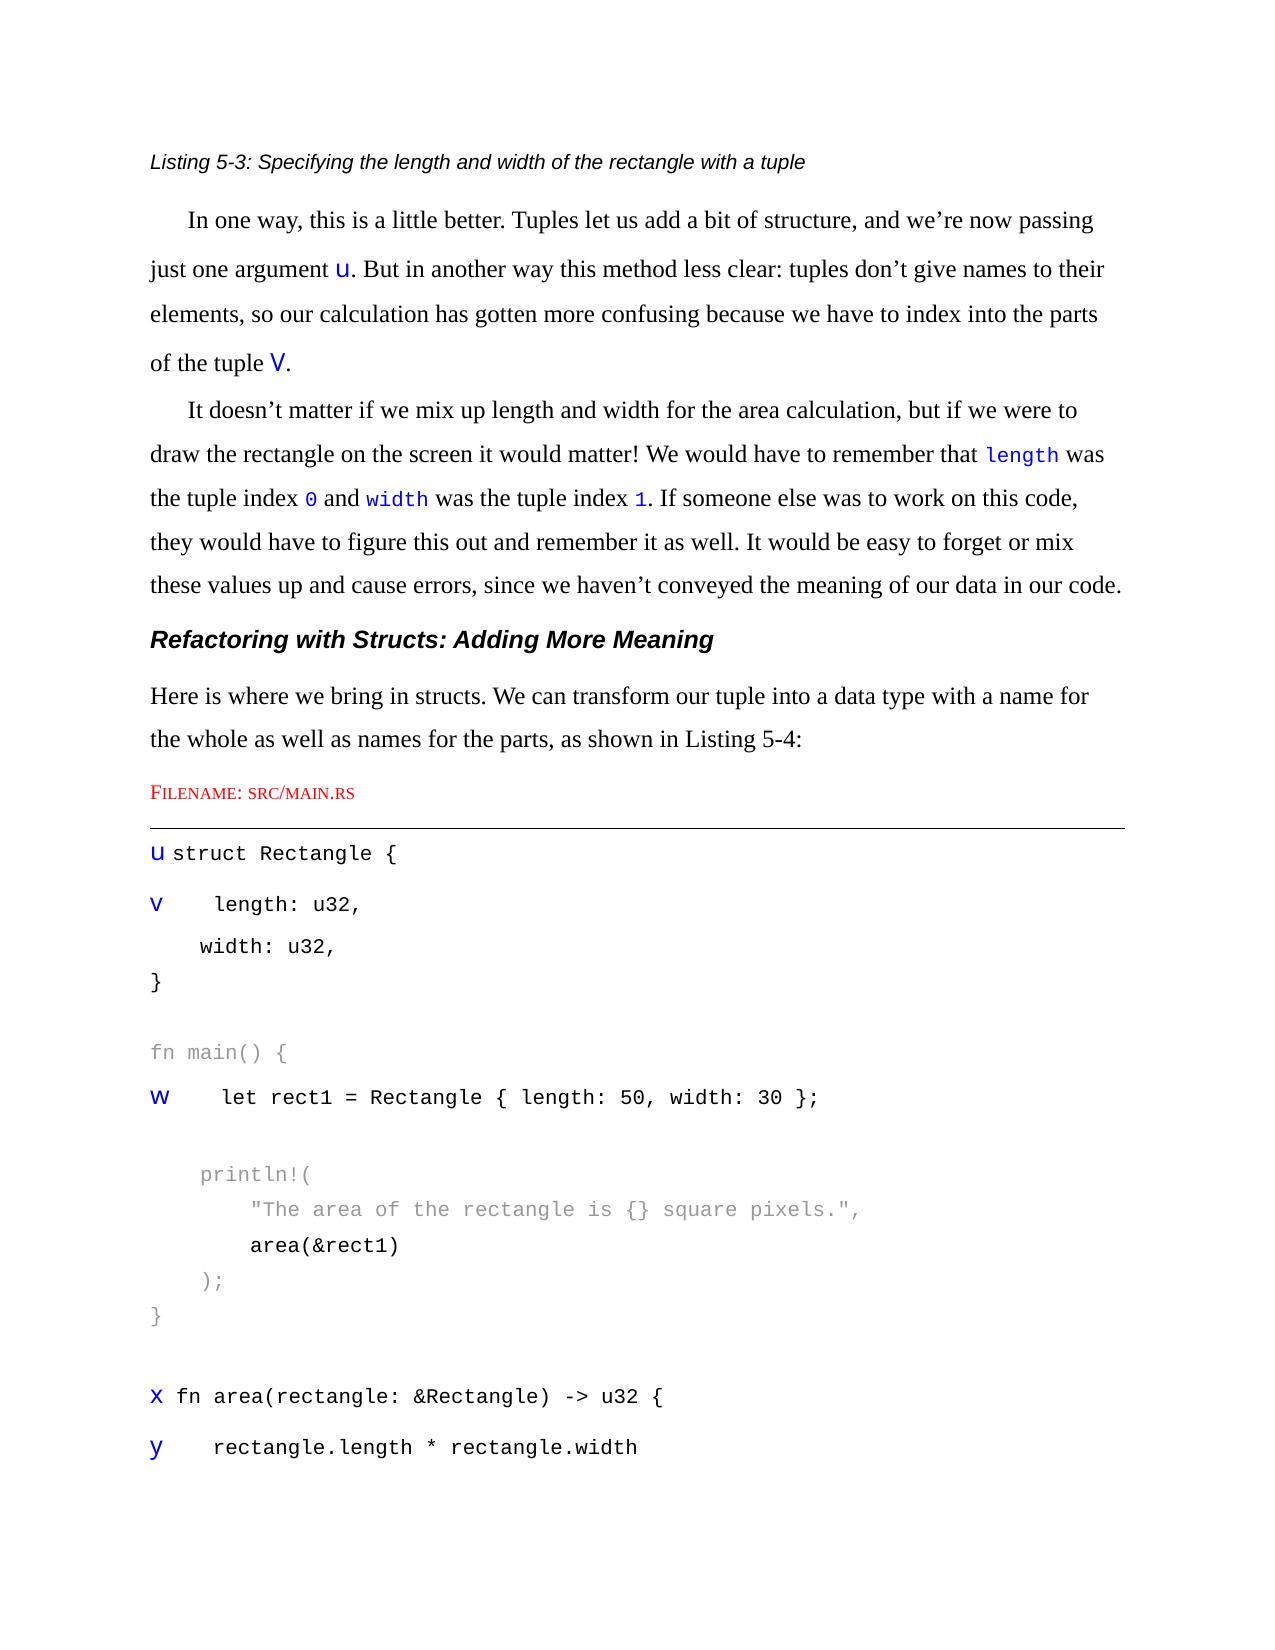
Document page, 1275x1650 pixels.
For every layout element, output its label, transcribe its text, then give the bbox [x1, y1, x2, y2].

text width: u32, [150, 936, 1125, 959]
text v length: u32, [150, 884, 1125, 919]
text u struct Rectangle { [150, 829, 1125, 868]
text w let rect1 = Rectangle { length: 50, width: 30 }; [150, 1077, 1125, 1111]
text Here is where we bring in structs. We can transform our tuple into a data type with a name for the whole as well as names for the parts, as shown in Listing 5-4: [150, 681, 1125, 753]
text "The area of the rectangle is {} square pixels.", [150, 1199, 1125, 1223]
text fn main() { [150, 1042, 1125, 1066]
text In one way, this is a little better. Tuples let us add a bit of structure, and we’re now passing just one argument u. But in another way this method less clear: tuples don’t give names to their elements, so our calculation has gotten more confusing because we have to index into the parts of the tuple V. [150, 205, 1125, 379]
text } [150, 971, 1125, 995]
text println!( [150, 1164, 1125, 1187]
text Filename: src/main.rs [150, 780, 1125, 804]
text x fn area(rectangle: &Rectangle) -> u32 { [150, 1376, 1125, 1410]
text Listing 5-3: Specifying the length and width of the rectangle with a tuple [150, 150, 1125, 174]
text y rectangle.length * rectangle.width [150, 1427, 1125, 1461]
text Refactoring with Structs: Adding More Meaning [150, 625, 1125, 654]
text It doesn’t matter if we mix up length and width for the area calculation, but if we were to draw the rectangle on the screen it would matter! We would have to remember that length was the tuple index 0 and width was the tuple index 1. If someone else was to work on this code, they would have to figure this out and remember it as well. It would be easy to forget or mix these values up and cause errors, since we haven’t conveyed the meaning of our data in our code. [150, 396, 1125, 598]
text area(&rect1) [150, 1234, 1125, 1258]
text } [150, 1305, 1125, 1329]
text ); [150, 1270, 1125, 1294]
